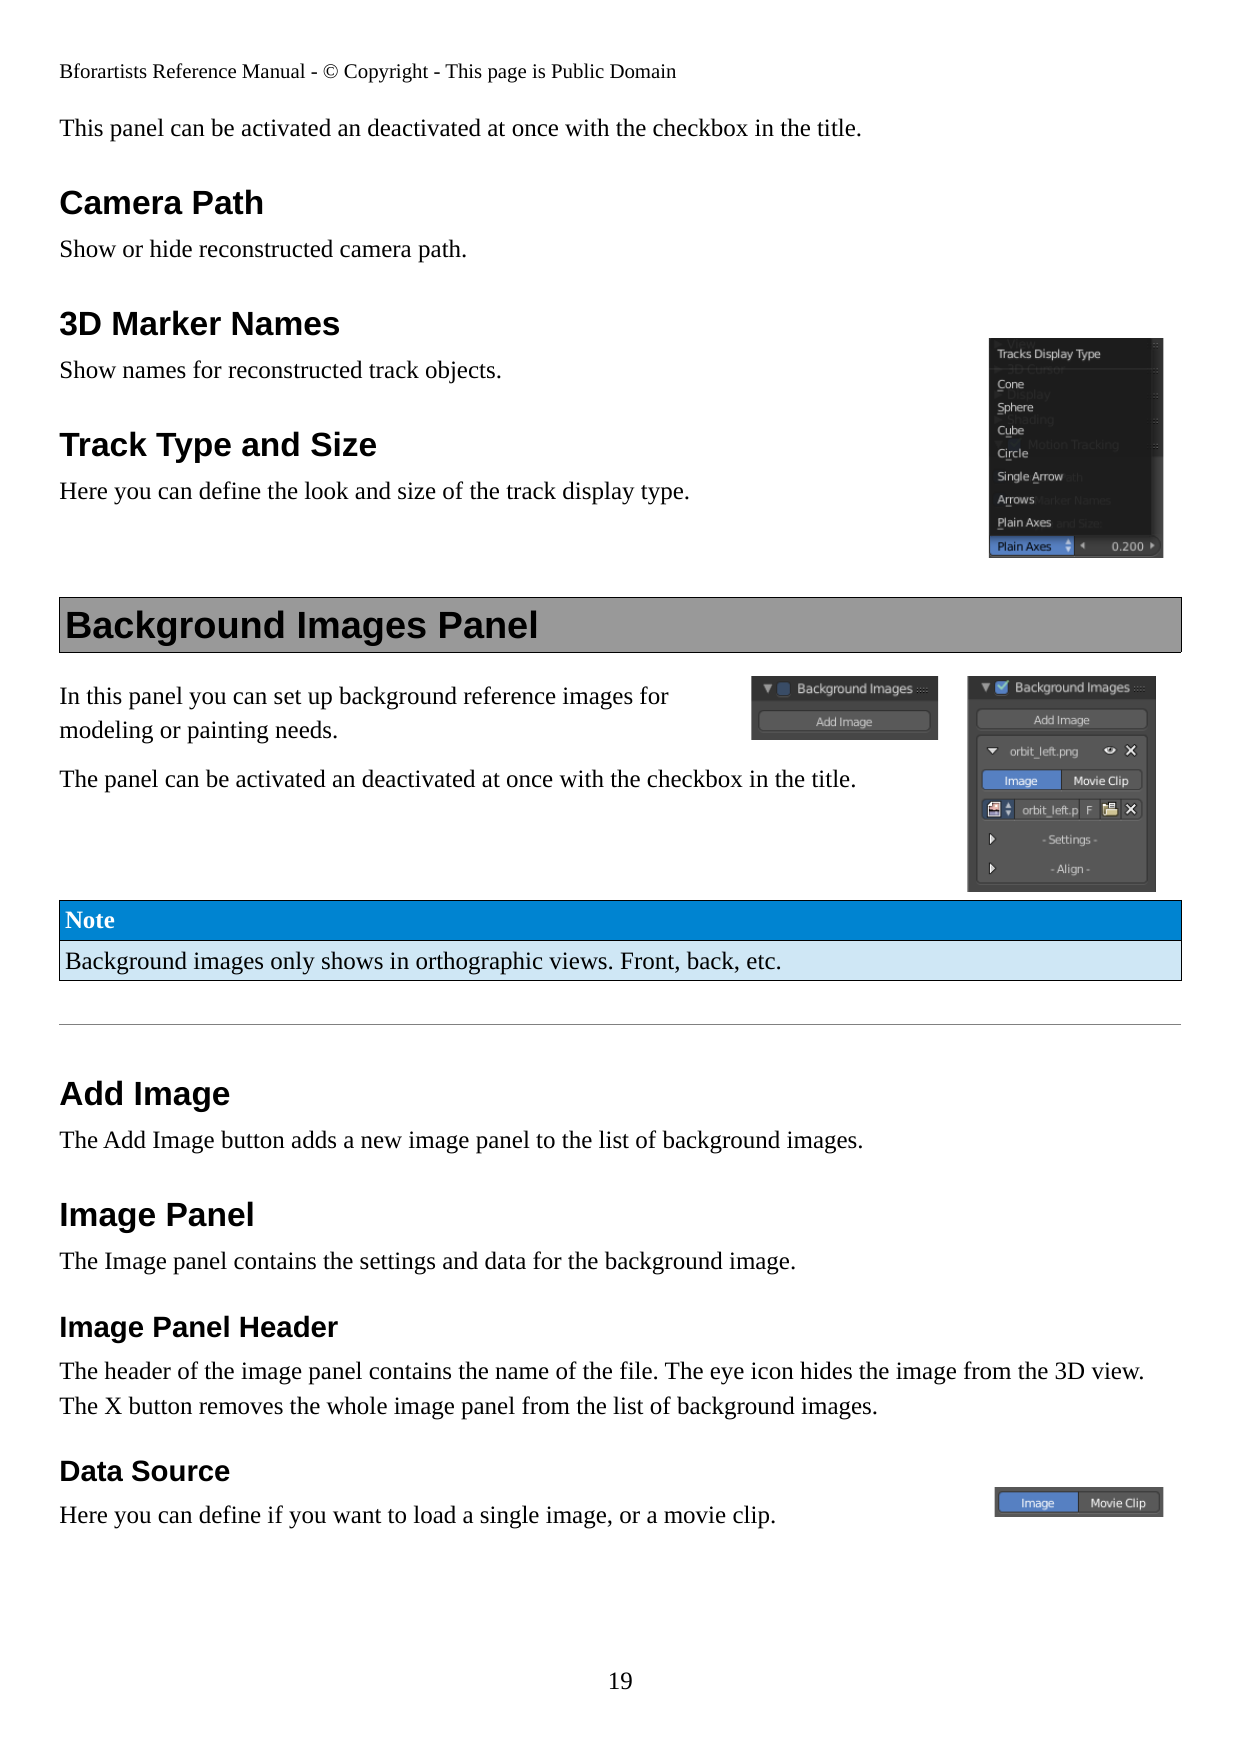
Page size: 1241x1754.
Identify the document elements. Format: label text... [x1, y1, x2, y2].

text This panel can be activated an deactivated at once with the checkbox in the title. [59, 113, 1181, 141]
text Here you can define if you want to load a single image, or a movie clip. [59, 1501, 1181, 1529]
text Show names for reconstructed track objects. [59, 355, 988, 383]
picture [967, 676, 1156, 892]
text The Add Image button adds a new image panel to the list of background images. [59, 1125, 1181, 1154]
subtitle Add Image [59, 1074, 1181, 1113]
subtitle Track Type and Size [59, 424, 988, 463]
text The panel can be activated an deactivated at once with the checkbox in the title. [59, 764, 967, 793]
text Show or hide reconstructed camera path. [59, 234, 1181, 262]
text The header of the image panel contains the name of the file. The eye icon hides the image from the 3D view. The X button removes the whole image panel from the list of background images. [59, 1356, 1181, 1419]
picture [751, 676, 939, 740]
text The Image panel contains the settings and data for the background image. [59, 1246, 1181, 1275]
subtitle 3D Marker Names [59, 303, 1181, 342]
subtitle Data Source [59, 1454, 1181, 1488]
subtitle Camera Path [59, 182, 1181, 221]
text Here you can define the look and size of the track display type. [59, 476, 988, 504]
subtitle Image Panel [59, 1195, 1181, 1234]
picture [988, 338, 1164, 558]
text In this panel you can set up background reference images for modeling or painting needs. [59, 681, 967, 744]
picture [994, 1487, 1164, 1517]
subtitle [1164, 424, 1181, 463]
table_header Note [60, 901, 1181, 940]
subtitle Image Panel Header [59, 1310, 1181, 1344]
table_header Background Images Panel [60, 598, 1181, 652]
table_cell Background images only shows in orthographic views. Front, back, etc. [60, 941, 1181, 980]
